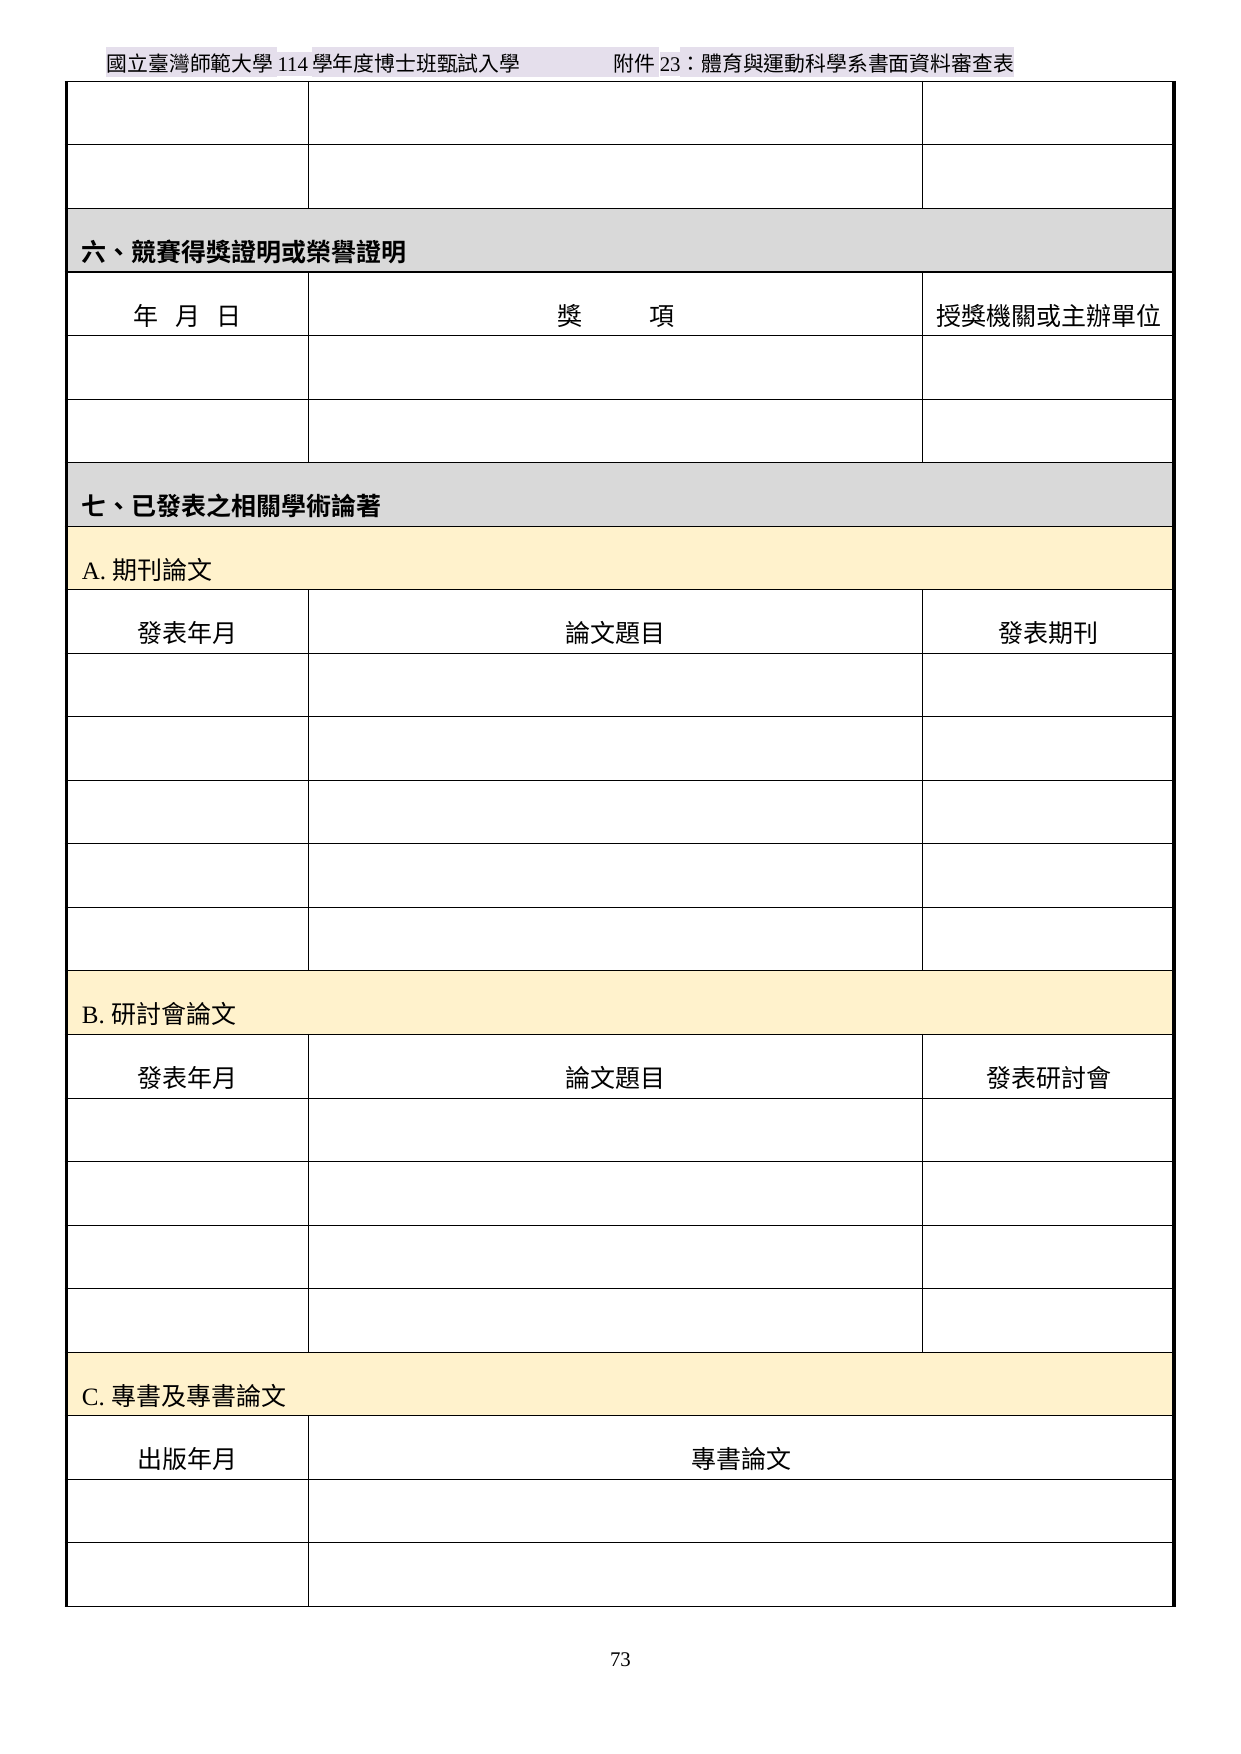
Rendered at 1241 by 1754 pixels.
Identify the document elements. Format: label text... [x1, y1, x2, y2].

table_cell [923, 336, 1172, 398]
table_cell [309, 82, 922, 144]
table_cell [68, 336, 308, 398]
table_cell A. 期刊論文 [68, 527, 1172, 589]
table_cell [68, 1543, 308, 1606]
table_cell [68, 1480, 308, 1542]
table_cell [309, 781, 922, 843]
table_cell [68, 1162, 308, 1224]
table_cell [309, 844, 922, 907]
table_cell [309, 908, 922, 970]
table_cell [923, 82, 1172, 144]
table_cell 出版年月 [68, 1416, 308, 1479]
table_cell [923, 1099, 1172, 1161]
table_cell 發表研討會 [923, 1035, 1172, 1097]
table_cell [68, 844, 308, 907]
table_cell [923, 1289, 1172, 1352]
table_cell 年 月 日 [68, 273, 308, 335]
table_cell 發表年月 [68, 1035, 308, 1097]
table_cell [68, 400, 308, 462]
table_cell [923, 844, 1172, 907]
table_cell [309, 717, 922, 780]
table_cell [923, 654, 1172, 716]
table_cell [923, 400, 1172, 462]
table_cell C. 專書及專書論文 [68, 1353, 1172, 1415]
table_cell 論文題目 [309, 1035, 922, 1097]
table_cell [923, 145, 1172, 208]
table_cell 發表年月 [68, 590, 308, 653]
table_cell [309, 1480, 1172, 1542]
table_cell [68, 1226, 308, 1288]
table_cell [68, 654, 308, 716]
table_cell [309, 1099, 922, 1161]
table_cell [923, 1226, 1172, 1288]
table_cell [309, 1226, 922, 1288]
table_cell [923, 781, 1172, 843]
table_cell [68, 82, 308, 144]
table_cell [309, 1543, 1172, 1606]
table_cell 授獎機關或主辦單位 [923, 273, 1172, 335]
table_cell [309, 1289, 922, 1352]
table_cell 獎 項 [309, 273, 922, 335]
table_cell [68, 717, 308, 780]
table_cell [309, 1162, 922, 1224]
table_cell [309, 336, 922, 398]
table_cell [923, 1162, 1172, 1224]
table_cell [68, 781, 308, 843]
table_cell 專書論文 [309, 1416, 1172, 1479]
table_cell [68, 908, 308, 970]
table_cell [68, 145, 308, 208]
table_cell [309, 145, 922, 208]
table_cell [923, 717, 1172, 780]
table_cell [309, 654, 922, 716]
table_cell [309, 400, 922, 462]
table_cell [68, 1289, 308, 1352]
table_cell 七、已發表之相關學術論著 [68, 463, 1172, 526]
table_cell B. 研討會論文 [68, 971, 1172, 1034]
table_cell [68, 1099, 308, 1161]
table_cell 論文題目 [309, 590, 922, 653]
table_cell [923, 908, 1172, 970]
table_cell 六、競賽得獎證明或榮譽證明 [68, 209, 1172, 271]
table_cell 發表期刊 [923, 590, 1172, 653]
